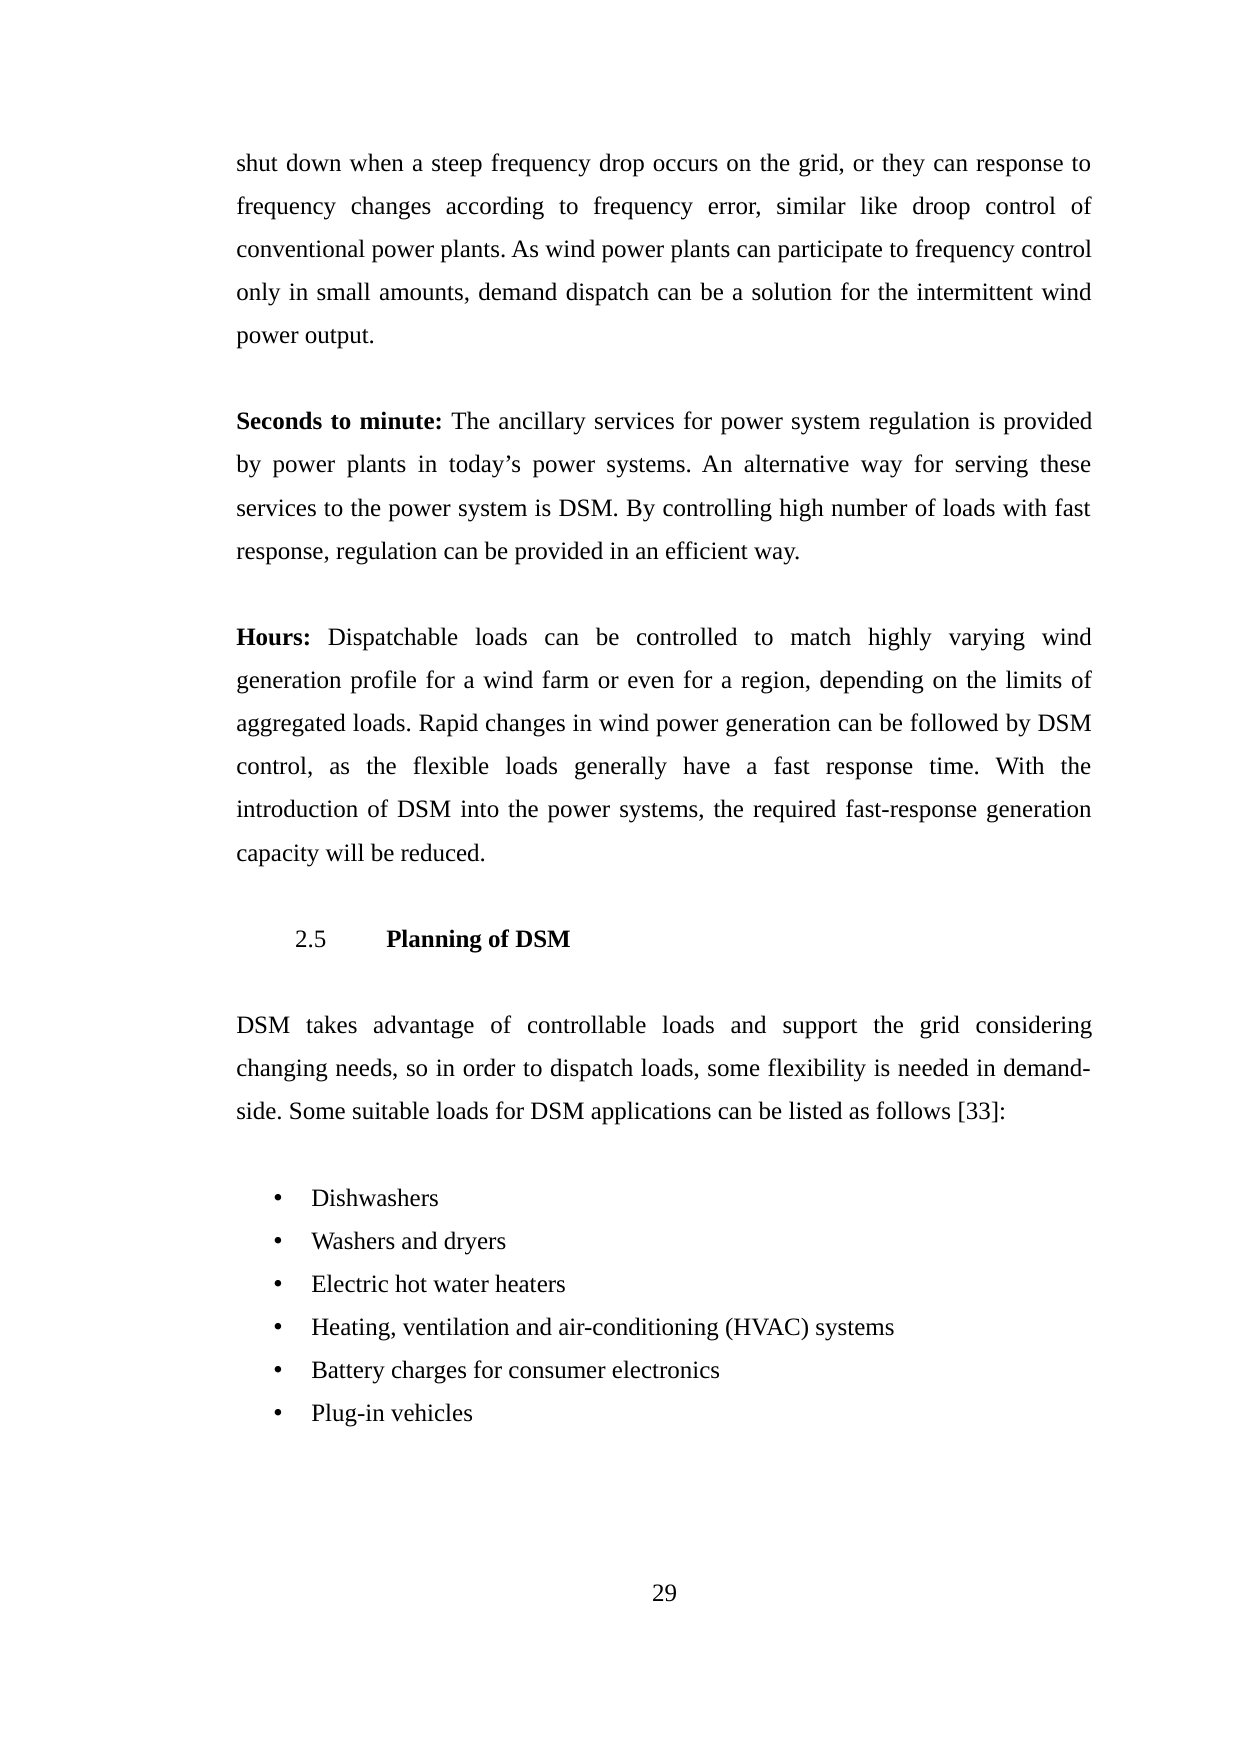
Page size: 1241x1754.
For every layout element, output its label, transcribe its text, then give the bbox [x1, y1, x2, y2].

text Hours: Dispatchable loads can be controlled to match highly varying wind generation profile for a wind farm or even for a region, depending on the limits of aggregated loads. Rapid changes in wind power generation can be followed by DSM control, as the flexible loads generally have a fast response time. With the introduction of DSM into the power systems, the required fast-response generation capacity will be reduced. [236, 622, 1093, 866]
list Planning of DSM [295, 924, 1093, 953]
list Dishwashers [273, 1183, 1093, 1211]
list Heating, ventilation and air-conditioning (HVAC) systems [273, 1312, 1093, 1341]
text shut down when a steep frequency drop occurs on the grid, or they can response to frequency changes according to frequency error, similar like droop control of conventional power plants. As wind power plants can participate to frequency control only in small amounts, demand dispatch can be a solution for the intermittent wind power output. [236, 148, 1093, 349]
list Battery charges for consumer electronics [273, 1355, 1093, 1384]
list Washers and dryers [273, 1226, 1093, 1254]
list Plug-in vehicles [273, 1398, 1093, 1427]
text Seconds to minute: The ancillary services for power system regulation is provided by power plants in today’s power systems. An alternative way for serving these services to the power system is DSM. By controlling high number of loads with fast response, regulation can be provided in an efficient way. [236, 406, 1093, 564]
text DSM takes advantage of controllable loads and support the grid considering changing needs, so in order to dispatch loads, some flexibility is needed in demand-side. Some suitable loads for DSM applications can be listed as follows [33]: [236, 1010, 1093, 1125]
list Electric hot water heaters [273, 1269, 1093, 1298]
